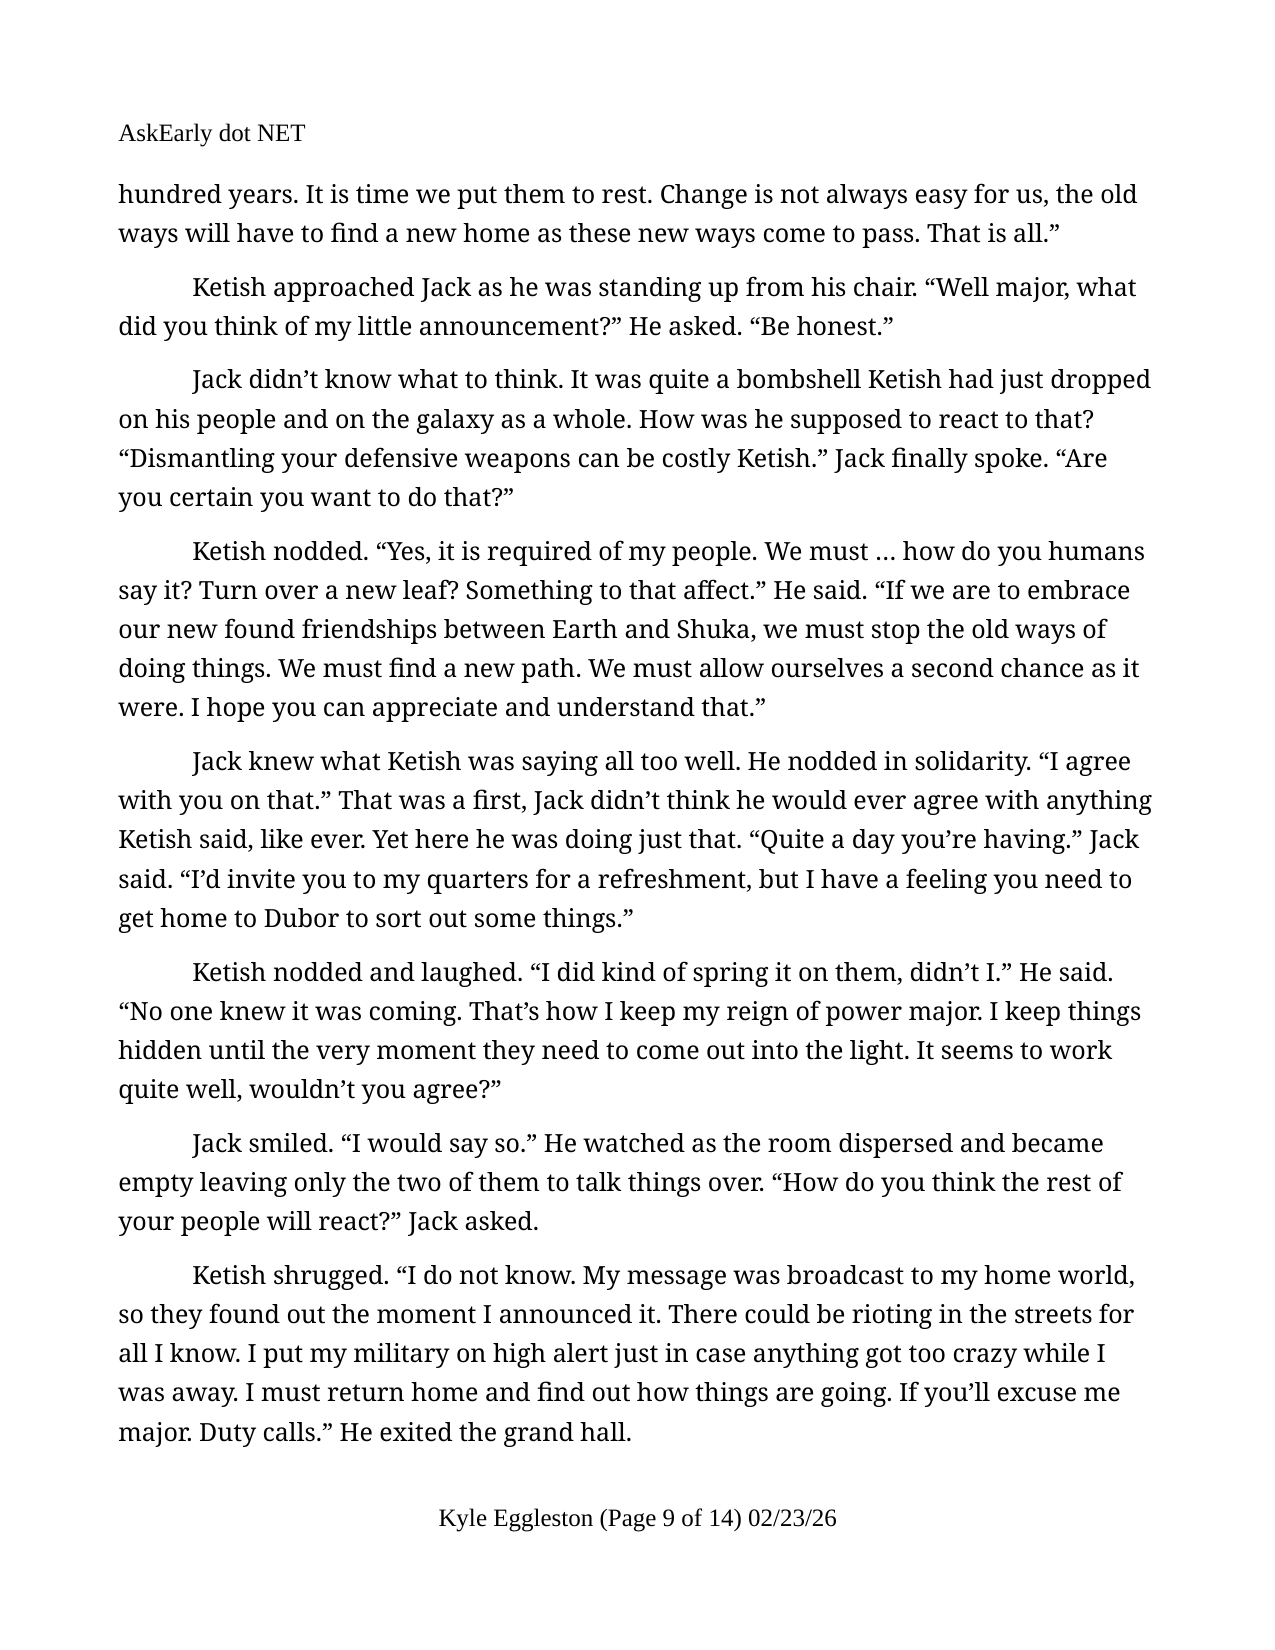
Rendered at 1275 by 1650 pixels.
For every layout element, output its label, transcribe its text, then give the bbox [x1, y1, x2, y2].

text Jack didn’t know what to think. It was quite a bombshell Ketish had just dropped on his people and on the galaxy as a whole. How was he supposed to react to that? “Dismantling your defensive weapons can be costly Ketish.” Jack finally spoke. “Are you certain you want to do that?” [118, 362, 1157, 514]
text Jack smiled. “I would say so.” He watched as the room dispersed and became empty leaving only the two of them to talk things over. “How do you think the rest of your people will react?” Jack asked. [118, 1126, 1157, 1238]
text Ketish nodded and laughed. “I did kind of spring it on them, didn’t I.” He said. “No one knew it was coming. That’s how I keep my reign of power major. I keep things hidden until the very moment they need to come out into the light. It seems to work quite well, wouldn’t you agree?” [118, 954, 1157, 1106]
text Ketish approached Jack as he was standing up from his chair. “Well major, what did you think of my little announcement?” He asked. “Be honest.” [118, 269, 1157, 342]
text hundred years. It is time we put them to rest. Change is not always easy for us, the old ways will have to find a new home as these new ways come to pass. That is all.” [118, 176, 1157, 249]
text Jack knew what Ketish was saying all too well. He nodded in solidarity. “I agree with you on that.” That was a first, Jack didn’t think he would ever agree with anything Ketish said, like ever. Yet here he was doing just that. “Quite a day you’re having.” Jack said. “I’d invite you to my quarters for a refreshment, but I have a feeling you need to get home to Dubor to sort out some things.” [118, 744, 1157, 934]
text Ketish nodded. “Yes, it is required of my people. We must … how do you humans say it? Turn over a new leaf? Something to that affect.” He said. “If we are to embrace our new found friendships between Earth and Shuka, we must stop the old ways of doing things. We must find a new path. We must allow ourselves a second chance as it were. I hope you can appreciate and understand that.” [118, 533, 1157, 724]
text Ketish shrugged. “I do not know. My message was broadcast to my home world, so they found out the moment I announced it. There could be rioting in the streets for all I know. I put my military on high alert just in case anything got too crazy while I was away. I must return home and find out how things are going. If you’ll excuse me major. Duty calls.” He exited the grand hall. [118, 1258, 1157, 1448]
